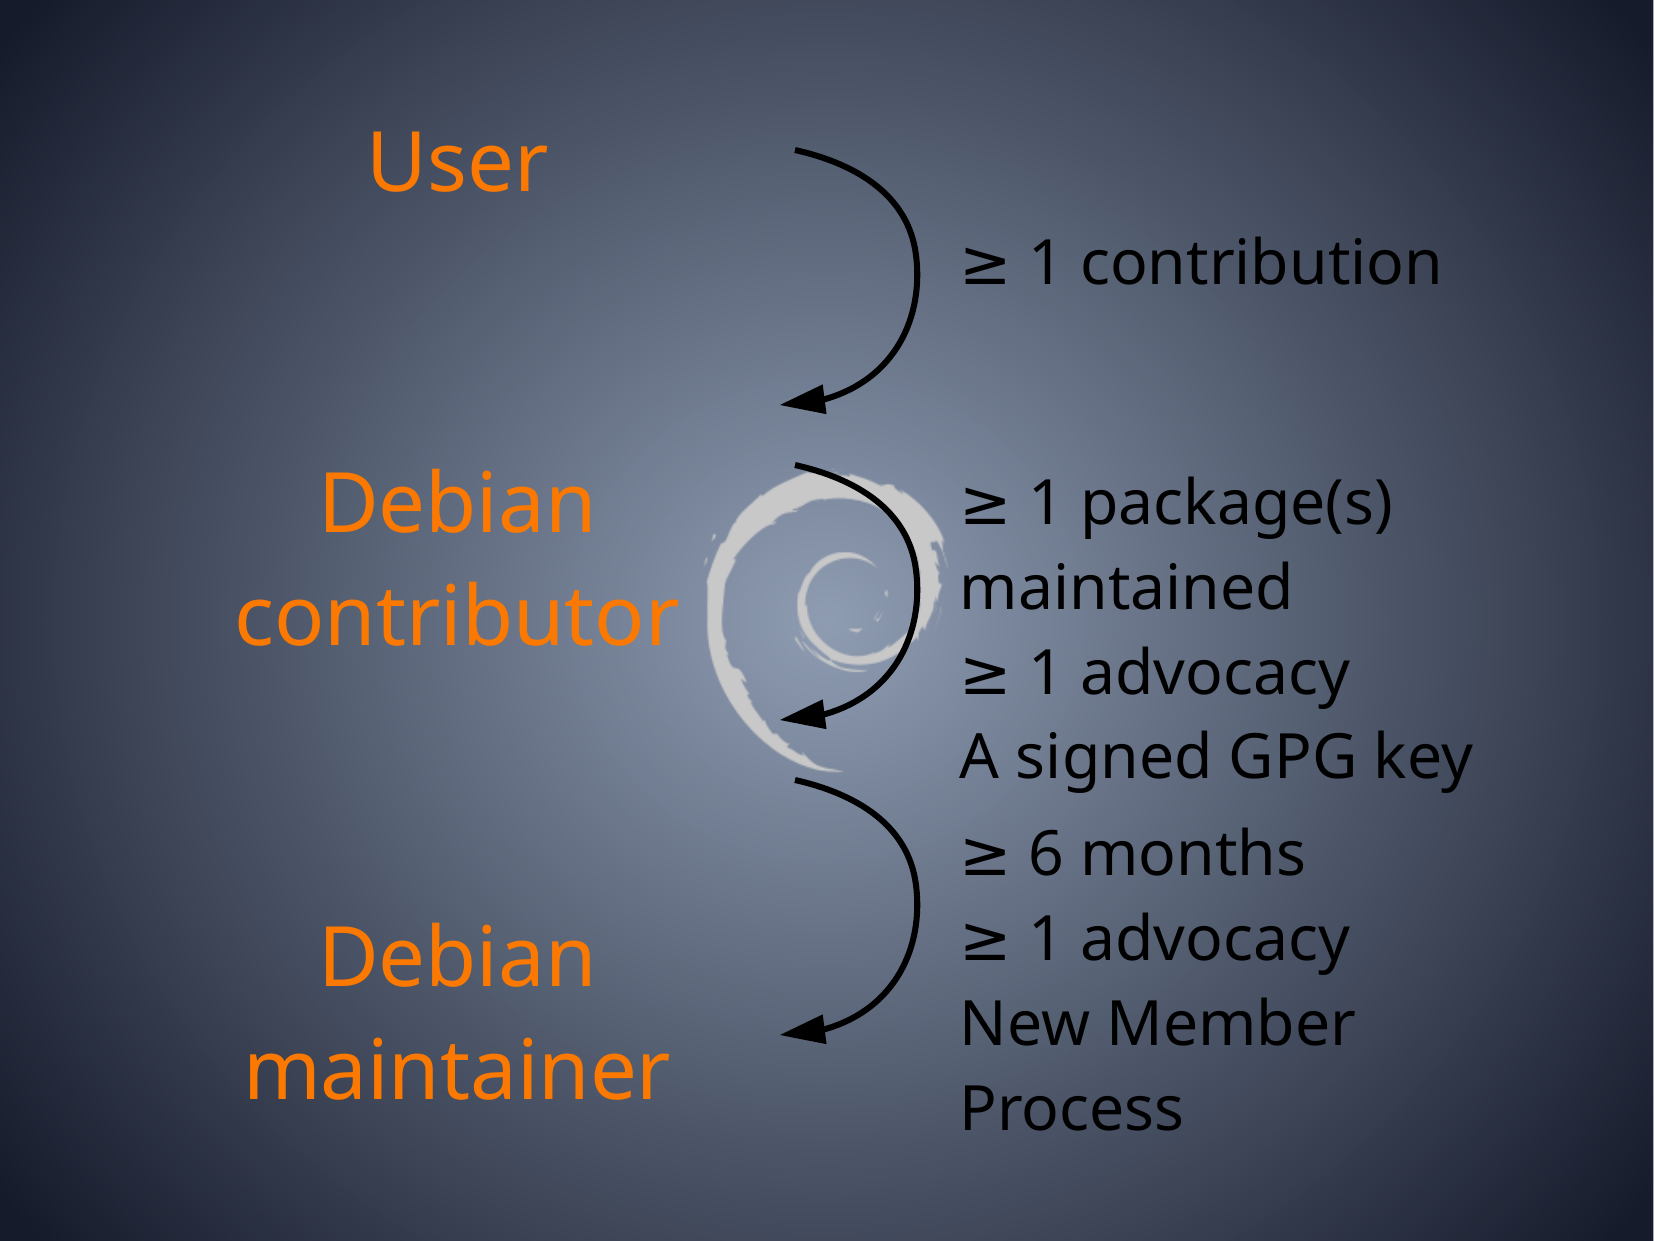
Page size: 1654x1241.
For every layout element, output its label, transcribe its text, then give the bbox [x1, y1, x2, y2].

text_box ≥ 1 package(s) maintained ≥ 1 advocacy A signed GPG key [945, 450, 1606, 699]
text_box ≥ 1 contribution [945, 210, 1621, 303]
text_box User Debian contributor Debian maintainer [90, 95, 826, 1111]
picture [0, 0, 1654, 1241]
text_box ≥ 6 months ≥ 1 advocacy New Member Process [945, 801, 1531, 1051]
